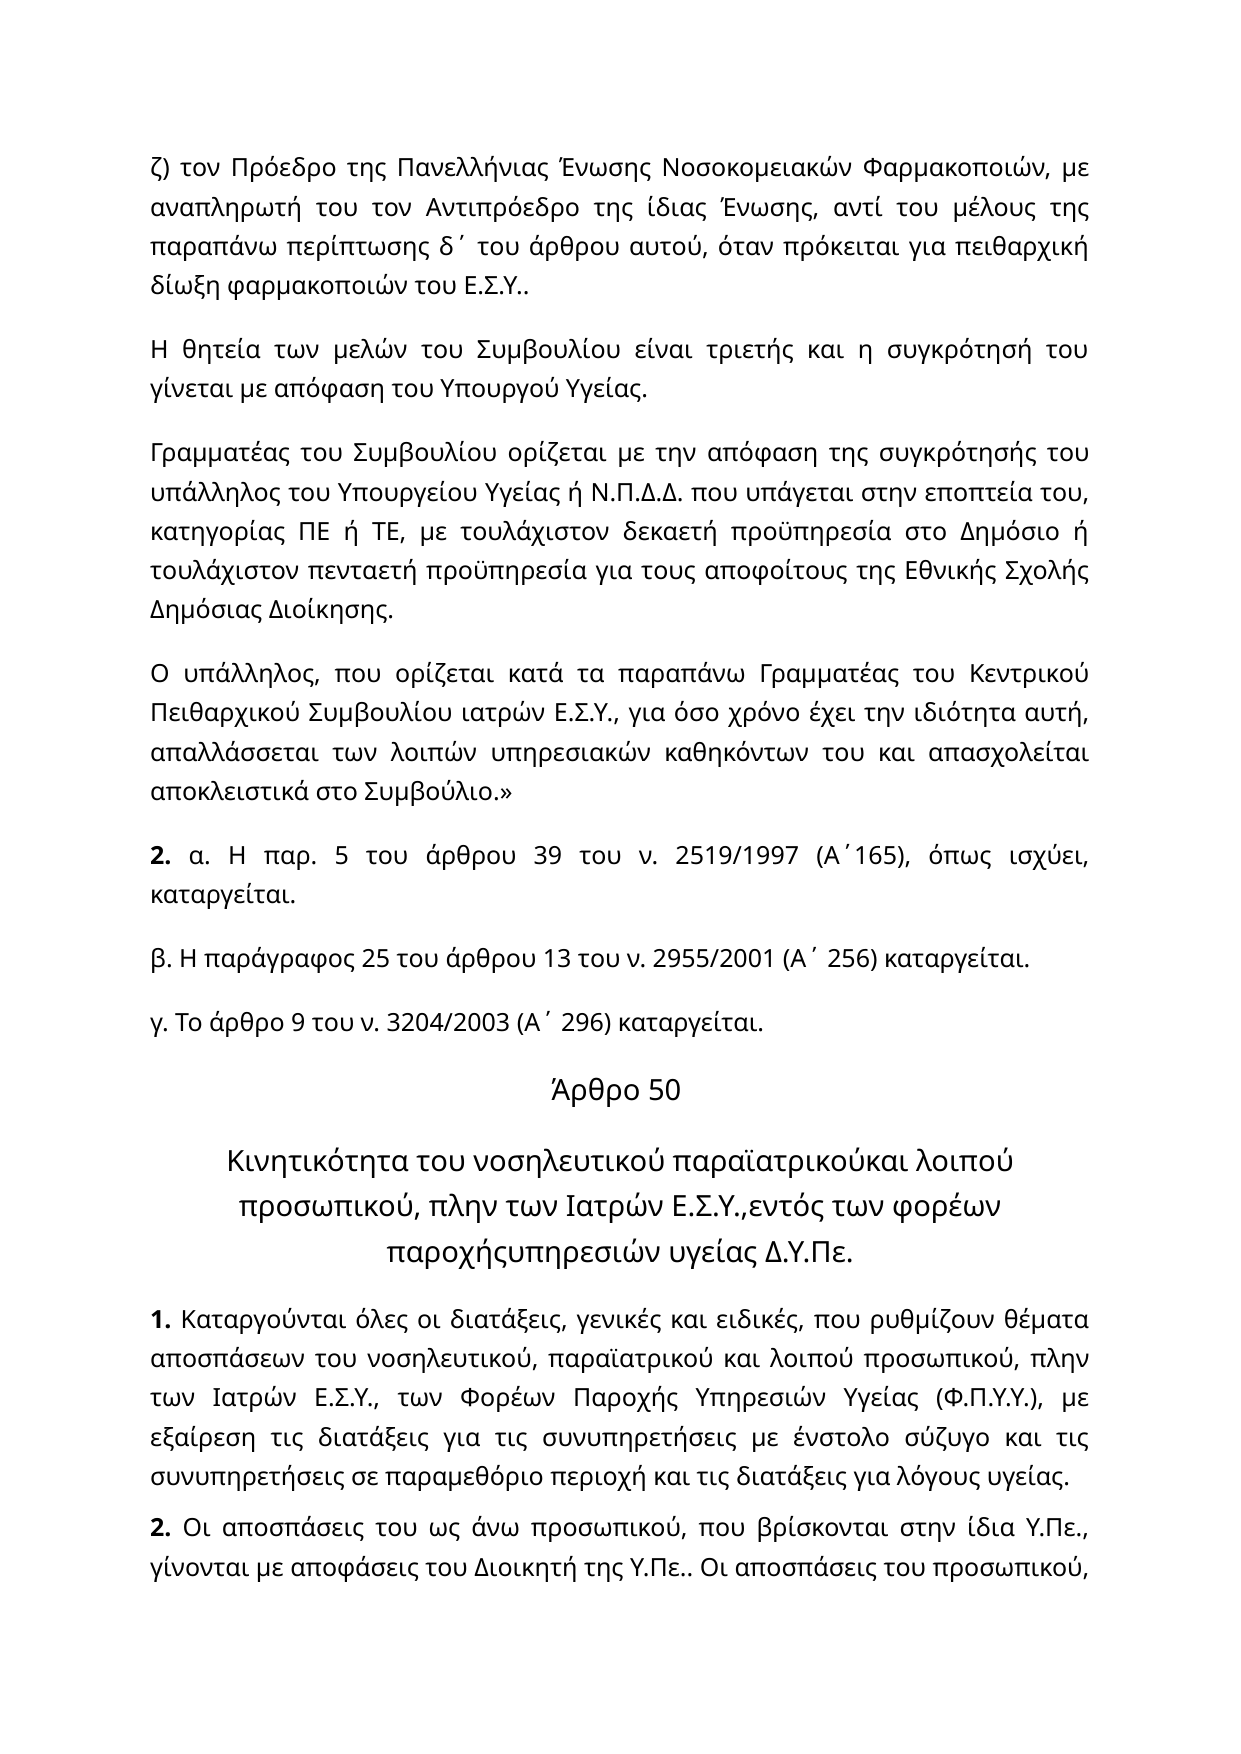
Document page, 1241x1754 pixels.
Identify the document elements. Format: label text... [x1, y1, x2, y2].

text Ο υπάλληλος, που ορίζεται κατά τα παραπάνω Γραμματέας του Κεντρικού Πειθαρχικού Συμβουλίου ιατρών Ε.Σ.Υ., για όσο χρόνο έχει την ιδιότητα αυτή, απαλλάσσεται των λοιπών υπηρεσιακών καθηκόντων του και απασχολείται αποκλειστικά στο Συμβούλιο.» [150, 656, 1090, 807]
text γ. Το άρθρο 9 του ν. 3204/2003 (Α΄ 296) καταργείται. [150, 1005, 1090, 1039]
text Η θητεία των μελών του Συμβουλίου είναι τριετής και η συγκρότησή του γίνεται με απόφαση του Υπουργού Υγείας. [150, 332, 1090, 405]
text Γραμματέας του Συμβουλίου ορίζεται με την απόφαση της συγκρότησής του υπάλληλος του Υπουργείου Υγείας ή Ν.Π.Δ.Δ. που υπάγεται στην εποπτεία του, κατηγορίας ΠΕ ή ΤΕ, με τουλάχιστον δεκαετή προϋπηρεσία στο Δημόσιο ή τουλάχιστον πενταετή προϋπηρεσία για τους αποφοίτους της Εθνικής Σχολής Δημόσιας Διοίκησης. [150, 435, 1090, 626]
text β. Η παράγραφος 25 του άρθρου 13 του ν. 2955/2001 (Α΄ 256) καταργείται. [150, 941, 1090, 975]
text 1. Καταργούνται όλες οι διατάξεις, γενικές και ειδικές, που ρυθμίζουν θέματα αποσπάσεων του νοσηλευτικού, παραϊατρικού και λοιπού προσωπικού, πλην των Ιατρών Ε.Σ.Υ., των Φορέων Παροχής Υπηρεσιών Υγείας (Φ.Π.Υ.Υ.), με εξαίρεση τις διατάξεις για τις συνυπηρετήσεις με ένστολο σύζυγο και τις συνυπηρετήσεις σε παραμεθόριο περιοχή και τις διατάξεις για λόγους υγείας. [150, 1302, 1090, 1492]
text ζ) τον Πρόεδρο της Πανελλήνιας Ένωσης Νοσοκομειακών Φαρμακοποιών, με αναπληρωτή του τον Αντιπρόεδρο της ίδιας Ένωσης, αντί του μέλους της παραπάνω περίπτωσης δ΄ του άρθρου αυτού, όταν πρόκειται για πειθαρχική δίωξη φαρμακοποιών του Ε.Σ.Υ.. [150, 150, 1090, 302]
subtitle Άρθρο 50 [150, 1069, 1090, 1109]
text 2. Οι αποσπάσεις του ως άνω προσωπικού, που βρίσκονται στην ίδια Υ.Πε., γίνονται με αποφάσεις του Διοικητή της Υ.Πε.. Οι αποσπάσεις του προσωπικού, [150, 1510, 1090, 1583]
subtitle Κινητικότητα του νοσηλευτικού παραϊατρικούκαι λοιπού προσωπικού, πλην των Ιατρών Ε.Σ.Υ.,εντός των φορέων παροχήςυπηρεσιών υγείας Δ.Υ.Πε. [150, 1140, 1090, 1271]
text 2. α. Η παρ. 5 του άρθρου 39 του ν. 2519/1997 (Α΄165), όπως ισχύει, καταργείται. [150, 837, 1090, 911]
